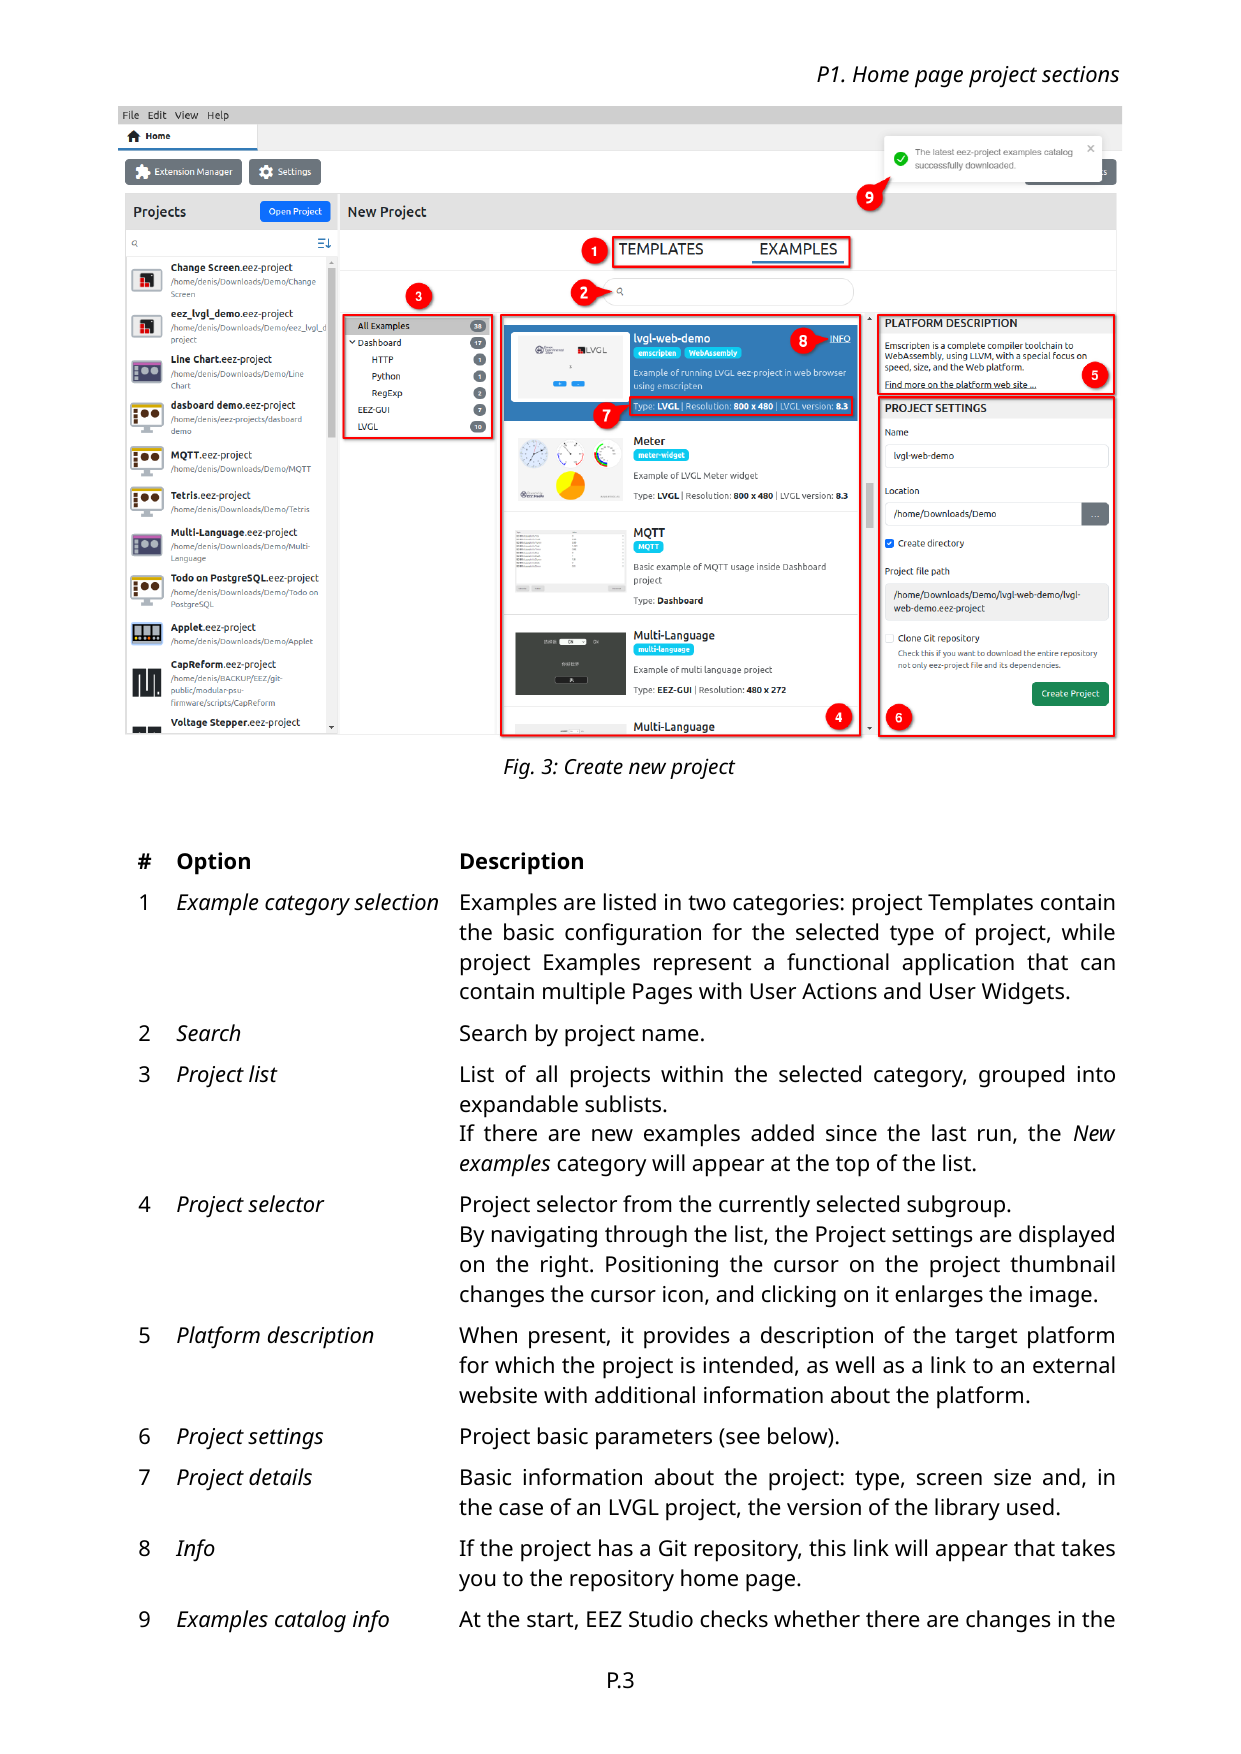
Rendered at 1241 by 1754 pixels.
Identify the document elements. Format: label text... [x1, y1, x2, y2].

table_cell If the project has a Git repository, this link will appear that takes you to the repository home page. [453, 1528, 1123, 1598]
table_cell Examples catalog info [170, 1599, 453, 1640]
table_cell Search [170, 1012, 453, 1053]
table_cell Project settings [170, 1415, 453, 1456]
table_header Description [453, 840, 1123, 881]
table_header Option [170, 840, 453, 881]
table_cell 4 [118, 1184, 170, 1314]
table_cell Project selector from the currently selected subgroup. By navigating through the list, the Project settings are displayed on the right. Positioning the cursor on the project thumbnail changes the cursor icon, and clicking on it enlarges the image. [453, 1184, 1123, 1314]
table_cell Project basic parameters (see below). [453, 1415, 1123, 1456]
table_cell Examples are listed in two categories: project Templates contain the basic configuration for the selected type of project, while project Examples represent a functional application that can contain multiple Pages with User Actions and User Widgets. [453, 881, 1123, 1012]
table_header # [118, 840, 170, 881]
table_cell 1 [118, 881, 170, 1012]
table_cell Example category selection [170, 881, 453, 1012]
table_cell 6 [118, 1415, 170, 1456]
text Fig. 3: Create new project [118, 741, 1122, 780]
table_cell Project list [170, 1053, 453, 1184]
table_cell Project details [170, 1456, 453, 1527]
table_cell Basic information about the project: type, screen size and, in the case of an LVGL project, the version of the library used. [453, 1456, 1123, 1527]
table_cell 8 [118, 1528, 170, 1598]
table_cell List of all projects within the selected category, grouped into expandable sublists. If there are new examples added since the last run, the New examples category will appear at the top of the list. [453, 1053, 1123, 1184]
table_cell 7 [118, 1456, 170, 1527]
table_cell At the start, EEZ Studio checks whether there are changes in the [453, 1599, 1123, 1640]
picture [118, 106, 1123, 741]
table_cell Info [170, 1528, 453, 1598]
table_cell 3 [118, 1053, 170, 1184]
table_cell Project selector [170, 1184, 453, 1314]
table_cell 2 [118, 1012, 170, 1053]
table_cell 9 [118, 1599, 170, 1640]
table_cell 5 [118, 1314, 170, 1415]
table_cell When present, it provides a description of the target platform for which the project is intended, as well as a link to an external website with additional information about the platform. [453, 1314, 1123, 1415]
table_cell Platform description [170, 1314, 453, 1415]
table_cell Search by project name. [453, 1012, 1123, 1053]
